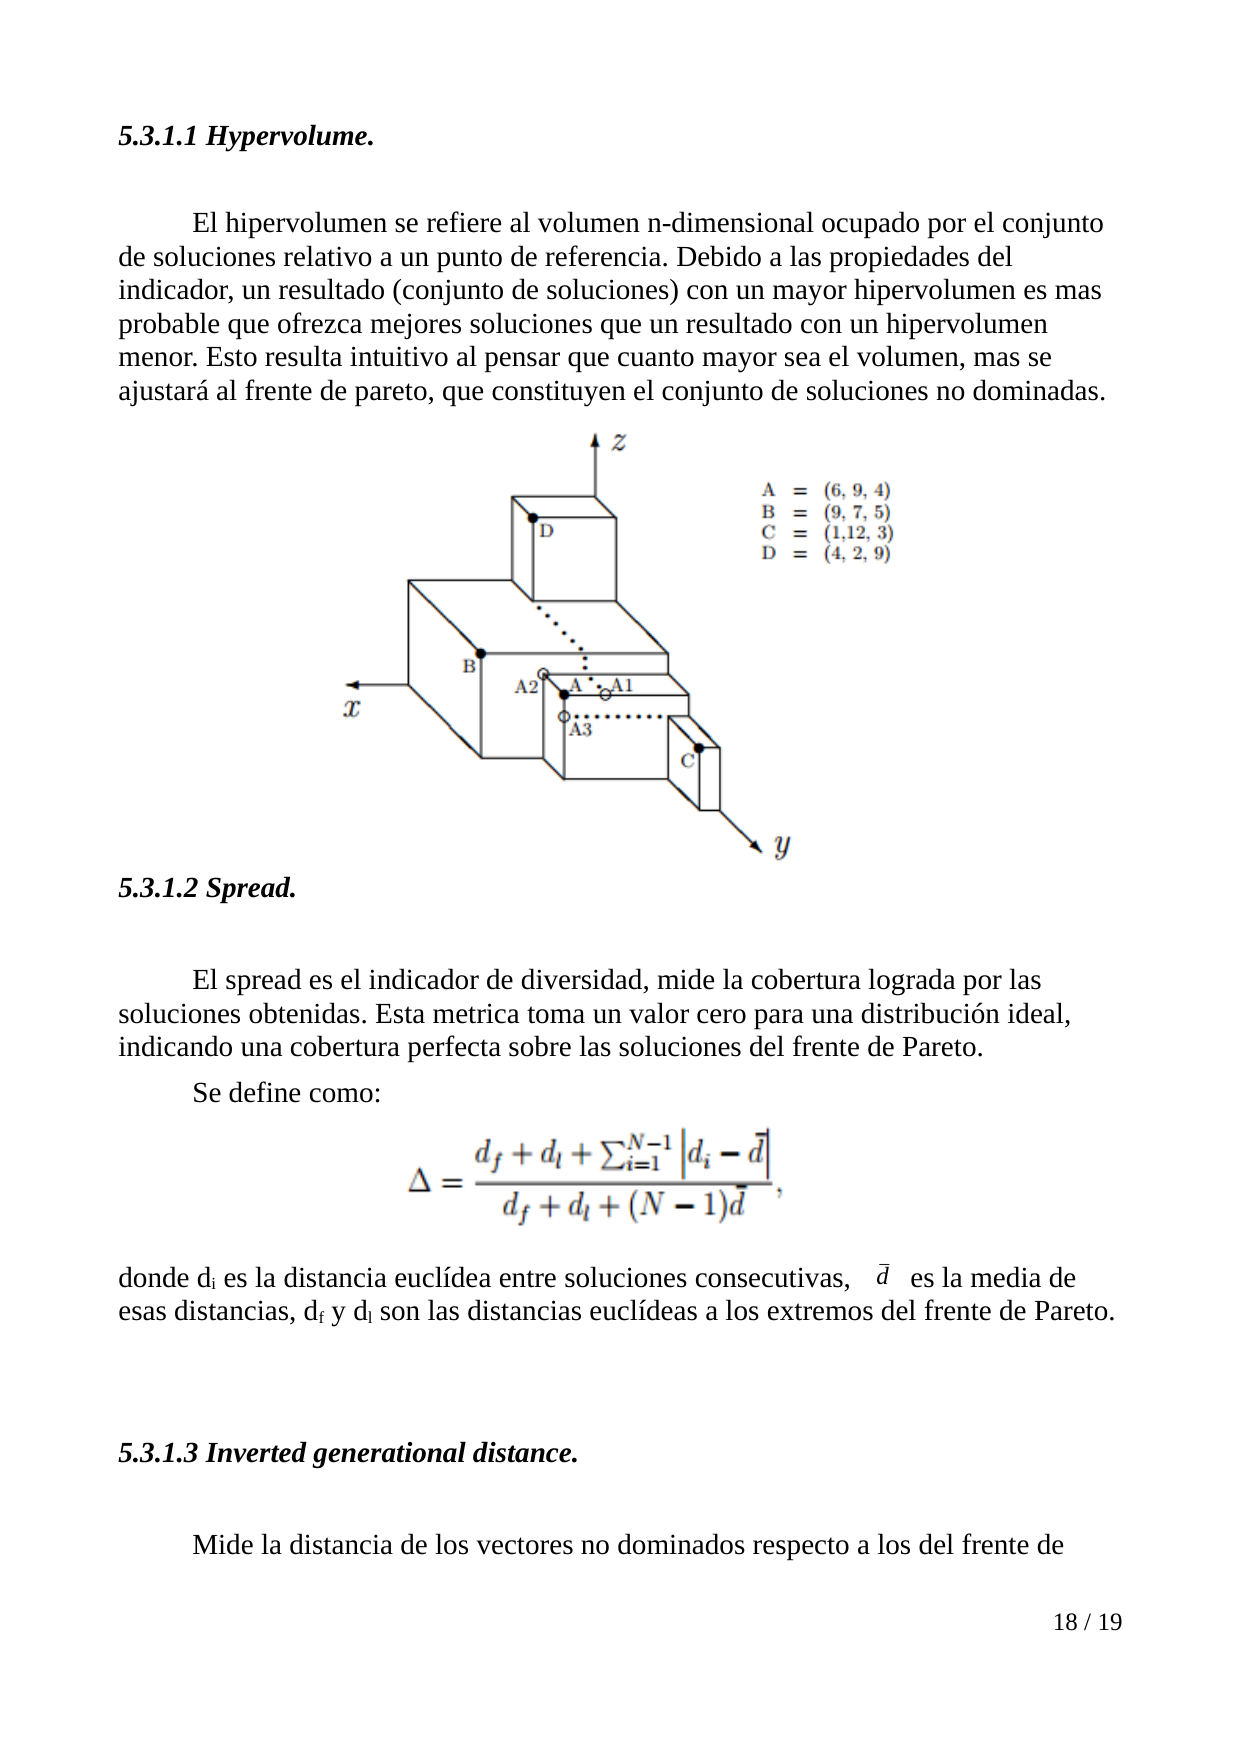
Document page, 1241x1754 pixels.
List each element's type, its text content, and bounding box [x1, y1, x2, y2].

text Se define como: [118, 1076, 1122, 1109]
subtitle 5.3.1.3 Inverted generational distance. [118, 1435, 1122, 1469]
text El spread es el indicador de diversidad, mide la cobertura lograda por las soluciones obtenidas. Esta metrica toma un valor cero para una distribución ideal, indicando una cobertura perfecta sobre las soluciones del frente de Pareto. [118, 962, 1122, 1063]
text El hipervolumen se refiere al volumen n-dimensional ocupado por el conjunto de soluciones relativo a un punto de referencia. Debido a las propiedades del indicador, un resultado (conjunto de soluciones) con un mayor hipervolumen es mas probable que ofrezca mejores soluciones que un resultado con un hipervolumen menor. Esto resulta intuitivo al pensar que cuanto mayor sea el volumen, mas se ajustará al frente de pareto, que constituyen el conjunto de soluciones no dominadas. [118, 205, 1122, 407]
text donde di es la distancia euclídea entre soluciones consecutivas, es la media de esas distancias, df y dl son las distancias euclídeas a los extremos del frente de Pareto. [118, 1260, 1122, 1327]
subtitle 5.3.1.2 Spread. [118, 870, 1122, 904]
subtitle 5.3.1.1 Hypervolume. [118, 118, 1122, 152]
text Mide la distancia de los vectores no dominados respecto a los del frente de [118, 1527, 1122, 1561]
